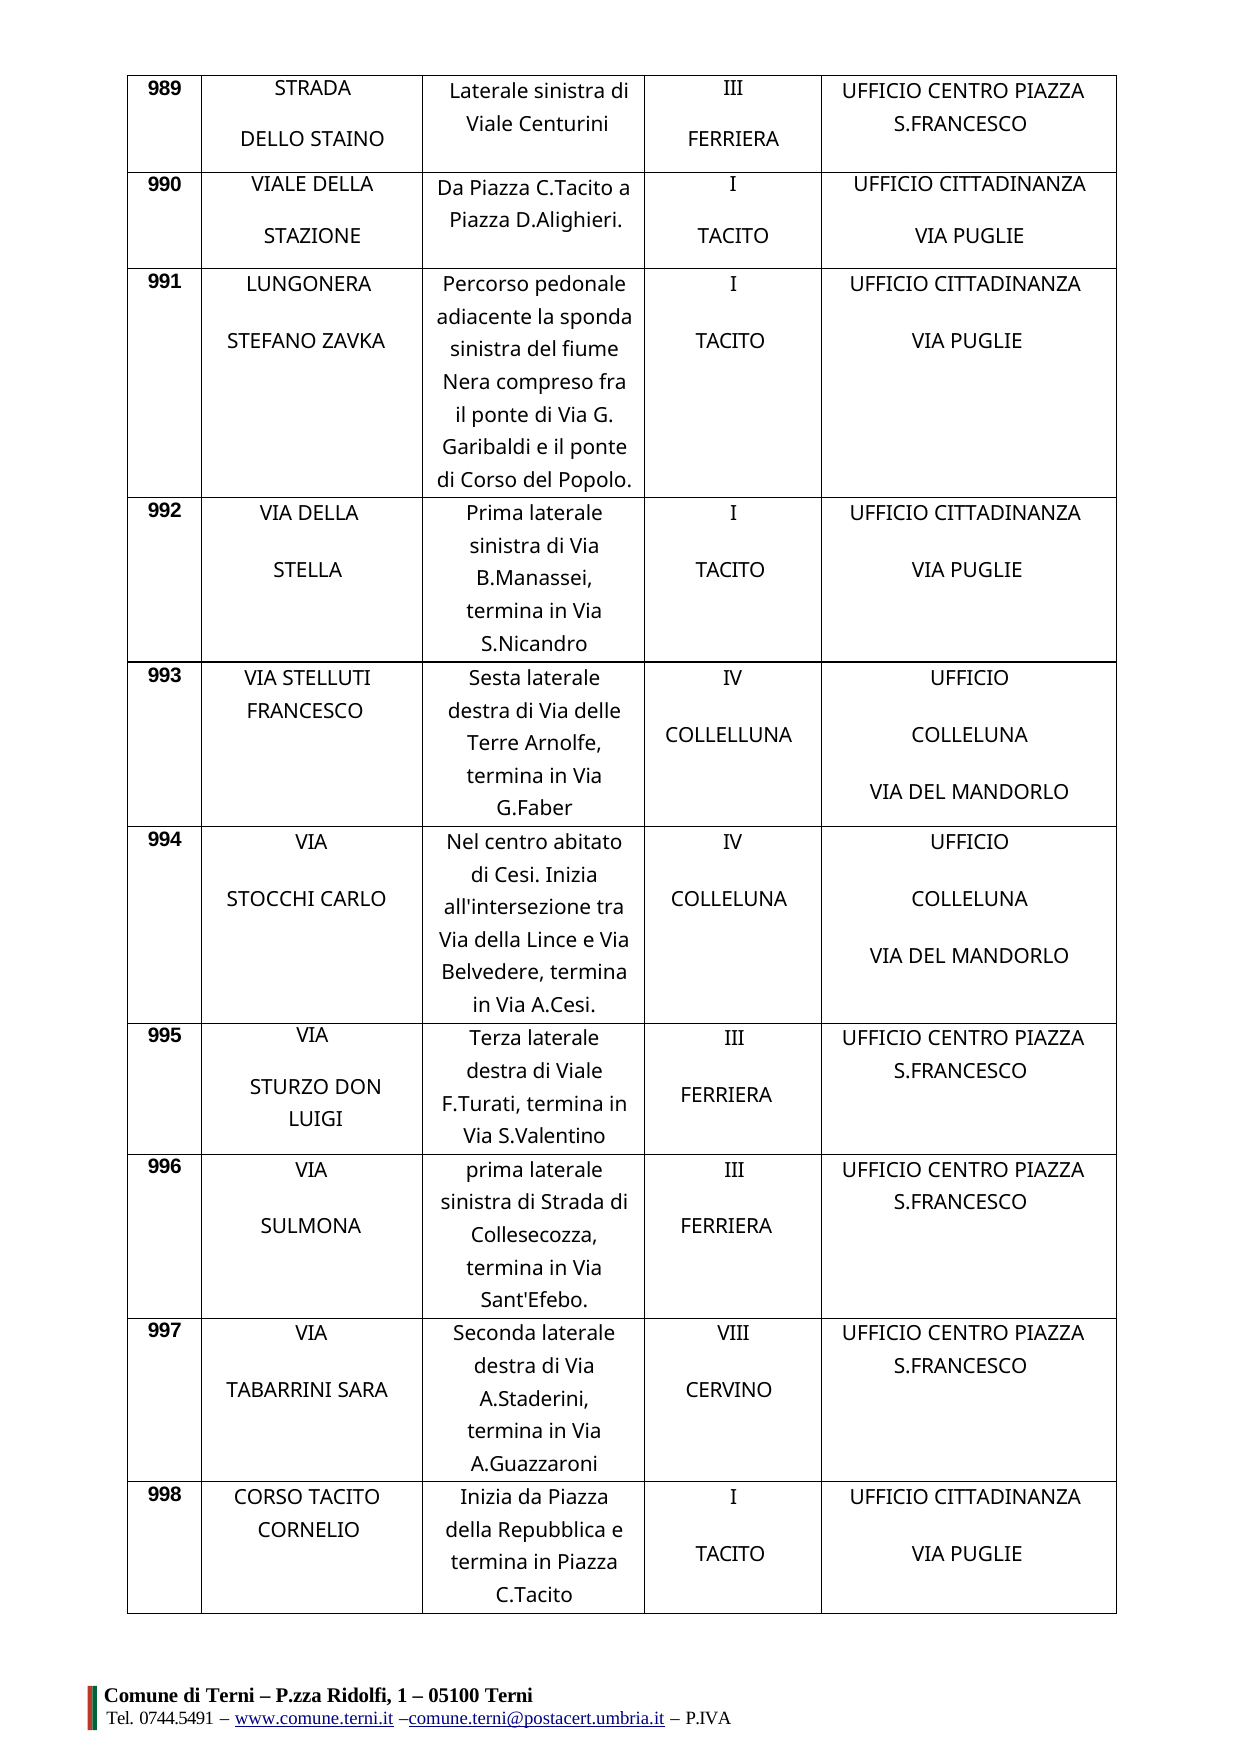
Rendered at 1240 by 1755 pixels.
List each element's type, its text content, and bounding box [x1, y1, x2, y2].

table_cell CORSO TACITO CORNELIO [202, 1482, 422, 1612]
table_cell 996 [128, 1155, 201, 1317]
table_cell prima laterale sinistra di Strada di Collesecozza, termina in Via Sant'Efebo. [423, 1155, 644, 1317]
table_header IV COLLELLUNA [645, 663, 821, 826]
table_cell 998 [128, 1482, 201, 1612]
table_cell VIA SULMONA [202, 1155, 422, 1317]
table_cell UFFICIO CENTRO PIAZZA S.FRANCESCO [822, 1319, 1116, 1481]
table_cell 994 [128, 827, 201, 1022]
table_cell Da Piazza C.Tacito a Piazza D.Alighieri. [423, 173, 644, 268]
table_cell 989 [128, 76, 201, 172]
table_cell IV COLLELUNA [645, 827, 821, 1022]
table_cell I TACITO [645, 173, 821, 268]
table_header Sesta laterale destra di Via delle Terre Arnolfe, termina in Via G.Faber [423, 663, 644, 826]
table_cell I TACITO [645, 269, 821, 497]
table_cell Laterale sinistra di Viale Centurini [423, 76, 644, 172]
table_cell Nel centro abitato di Cesi. Inizia all'intersezione tra Via della Lince e Via Belvedere, termina in Via A.Cesi. [423, 827, 644, 1022]
table_cell 992 [128, 498, 201, 661]
table_cell VIA TABARRINI SARA [202, 1319, 422, 1481]
table_header UFFICIO COLLELUNA VIA DEL MANDORLO [822, 663, 1116, 826]
table_cell VIA DELLA STELLA [202, 498, 422, 661]
table_header 993 [128, 663, 201, 826]
table_cell VIII CERVINO [645, 1319, 821, 1481]
table_cell LUNGONERA STEFANO ZAVKA [202, 269, 422, 497]
table_cell VIALE DELLA STAZIONE [202, 173, 422, 268]
table_cell VIA STOCCHI CARLO [202, 827, 422, 1022]
table_cell Prima laterale sinistra di Via B.Manassei, termina in Via S.Nicandro [423, 498, 644, 661]
table_cell UFFICIO CITTADINANZA VIA PUGLIE [822, 1482, 1116, 1612]
table_cell STRADA DELLO STAINO [202, 76, 422, 172]
table_cell Inizia da Piazza della Repubblica e termina in Piazza C.Tacito [423, 1482, 644, 1612]
table_cell UFFICIO CITTADINANZA VIA PUGLIE [822, 173, 1116, 268]
table_cell UFFICIO CENTRO PIAZZA S.FRANCESCO [822, 1024, 1116, 1153]
table_cell III FERRIERA [645, 1155, 821, 1317]
table_cell I TACITO [645, 1482, 821, 1612]
table_cell 990 [128, 173, 201, 268]
table_cell UFFICIO CENTRO PIAZZA S.FRANCESCO [822, 76, 1116, 172]
table_cell 991 [128, 269, 201, 497]
table_cell 997 [128, 1319, 201, 1481]
table_cell UFFICIO CENTRO PIAZZA S.FRANCESCO [822, 1155, 1116, 1317]
table_cell UFFICIO CITTADINANZA VIA PUGLIE [822, 269, 1116, 497]
table_cell UFFICIO CITTADINANZA VIA PUGLIE [822, 498, 1116, 661]
table_cell III FERRIERA [645, 1024, 821, 1153]
table_cell Percorso pedonale adiacente la sponda sinistra del fiume Nera compreso fra il ponte di Via G. Garibaldi e il ponte di Corso del Popolo. [423, 269, 644, 497]
table_cell UFFICIO COLLELUNA VIA DEL MANDORLO [822, 827, 1116, 1022]
table_cell I TACITO [645, 498, 821, 661]
table_header VIA STELLUTI FRANCESCO [202, 663, 422, 826]
table_cell VIA STURZO DON LUIGI [202, 1024, 422, 1153]
table_cell III FERRIERA [645, 76, 821, 172]
table_cell Seconda laterale destra di Via A.Staderini, termina in Via A.Guazzaroni [423, 1319, 644, 1481]
table_cell 995 [128, 1024, 201, 1153]
table_cell Terza laterale destra di Viale F.Turati, termina in Via S.Valentino [423, 1024, 644, 1153]
